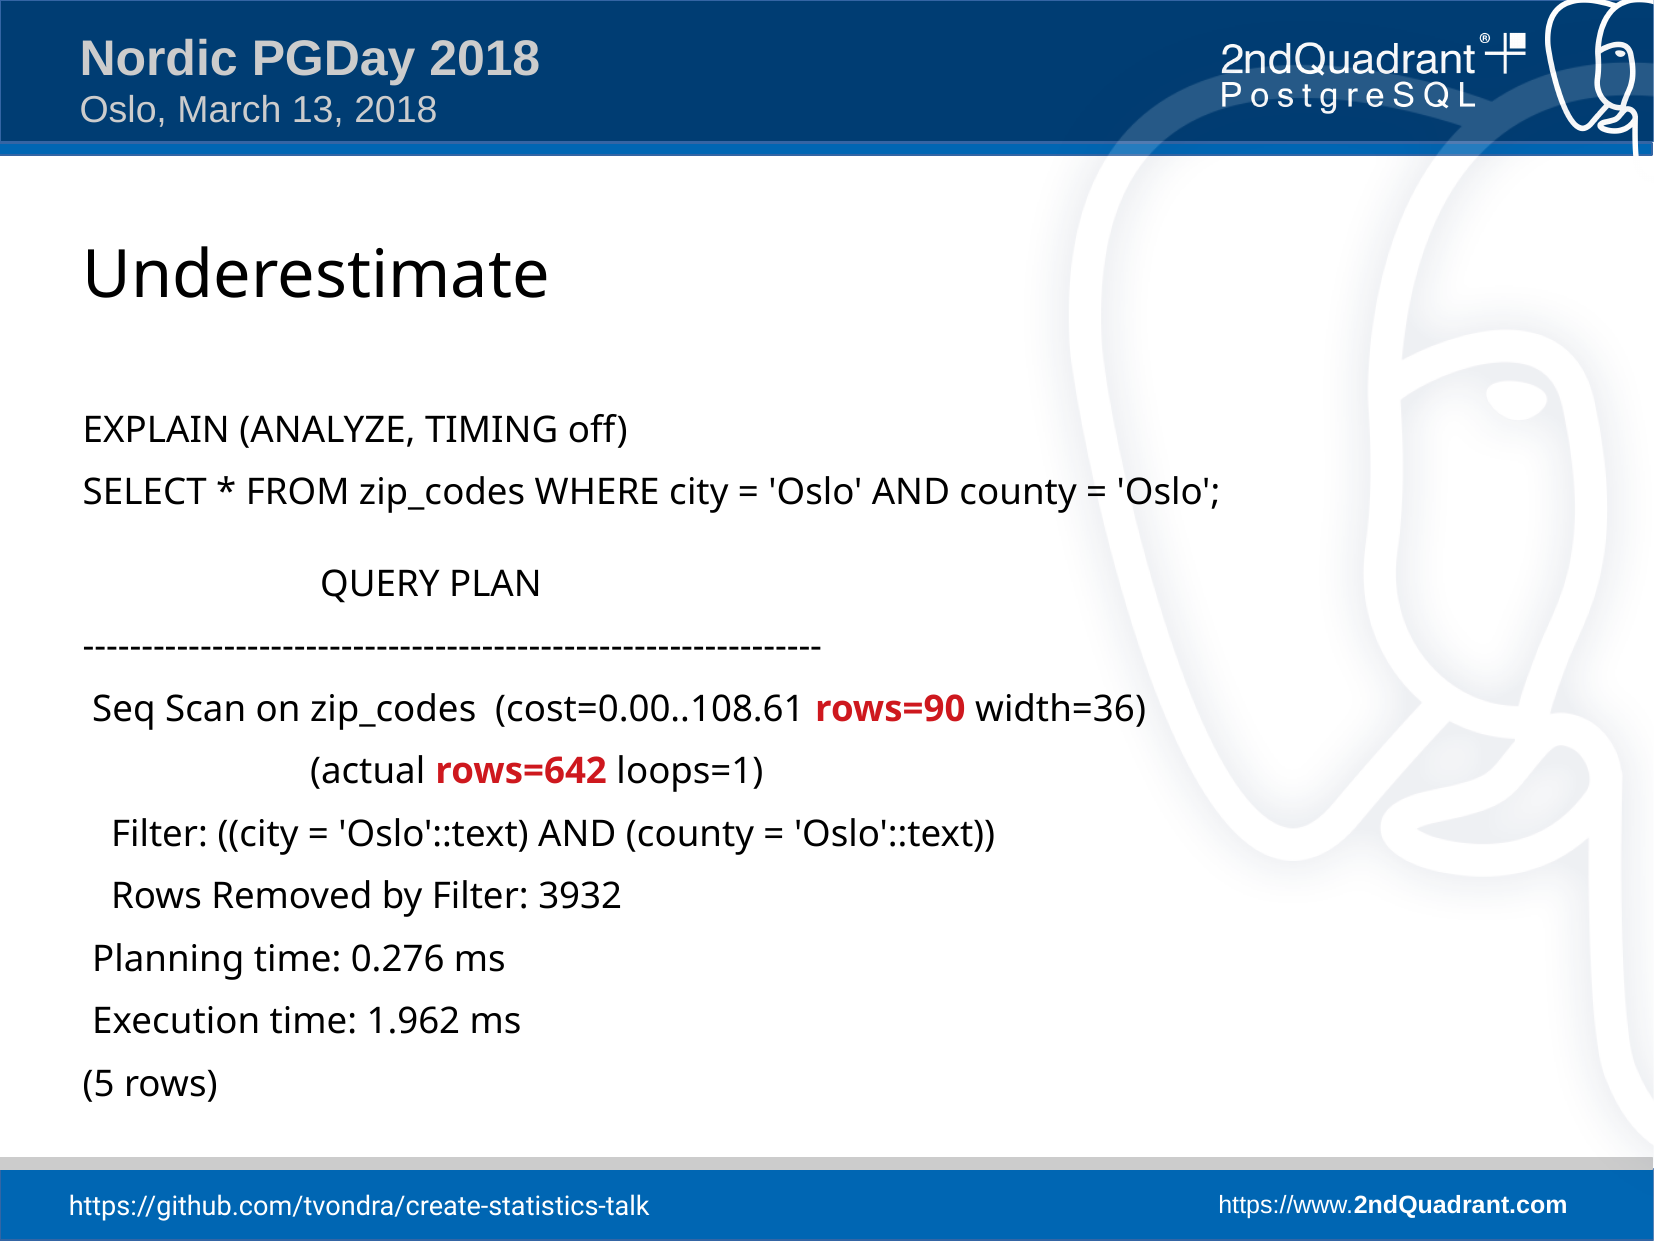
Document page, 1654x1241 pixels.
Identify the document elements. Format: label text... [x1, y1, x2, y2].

picture [632, 0, 1654, 1241]
title Underestimate [82, 167, 1571, 375]
list EXPLAIN (ANALYZE, TIMING off) SELECT * FROM zip_codes WHERE city = 'Oslo' AND county = 'Oslo'; QUERY PLAN --------------------------------------------------------------- Seq Scan on zip_codes (cost=0.00..108.61 rows=90 width=36) (actual rows=642 loops=1) Filter: ((city = 'Oslo'::text) AND (county = 'Oslo'::text)) Rows Removed by Filter: 3932 Planning time: 0.276 ms Execution time: 1.962 ms (5 rows) [82, 390, 1571, 1110]
